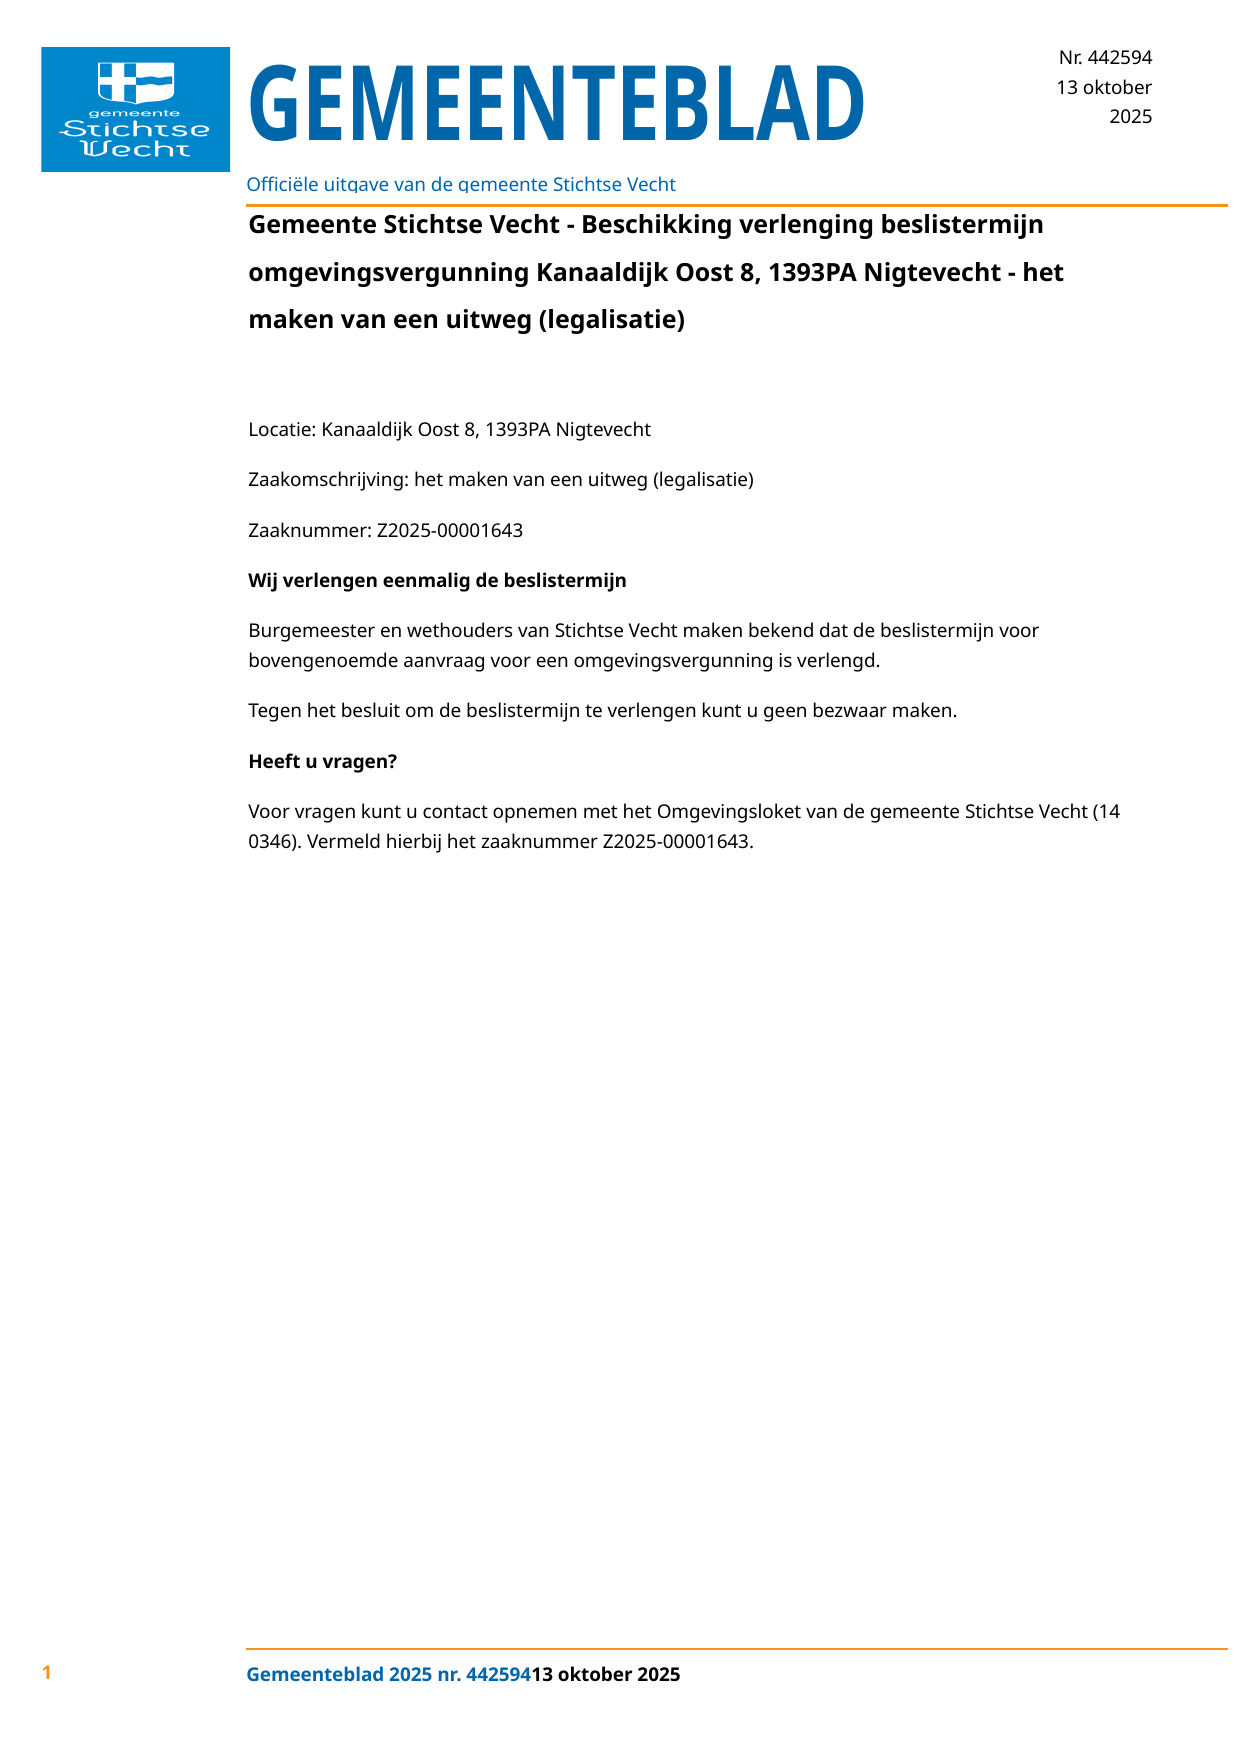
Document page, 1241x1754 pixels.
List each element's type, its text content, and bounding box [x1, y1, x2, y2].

text Heeft u vragen? [248, 748, 1152, 774]
text Zaaknummer: Z2025-00001643 [248, 517, 1152, 542]
picture [137, 63, 174, 103]
text Locatie: Kanaaldijk Oost 8, 1393PA Nigtevecht [248, 416, 1152, 442]
text Wij verlengen eenmalig de beslistermijn [248, 567, 1152, 593]
text Tegen het besluit om de beslistermijn te verlengen kunt u geen bezwaar maken. [248, 698, 1152, 723]
text Burgemeester en wethouders van Stichtse Vecht maken bekend dat de beslistermijn voor bovengenoemde aanvraag voor een omgevingsvergunning is verlengd. [248, 618, 1152, 673]
text Zaakomschrijving: het maken van een uitweg (legalisatie) [248, 466, 1152, 492]
text Voor vragen kunt u contact opnemen met het Omgevingsloket van de gemeente Stichtse Vecht (14 0346). Vermeld hierbij het zaaknummer Z2025-00001643. [248, 798, 1152, 854]
picture [99, 63, 135, 101]
text Gemeente Stichtse Vecht - Beschikking verlenging beslistermijn omgevingsvergunning Kanaaldijk Oost 8, 1393PA Nigtevecht - het maken van een uitweg (legalisatie) [248, 207, 1152, 336]
